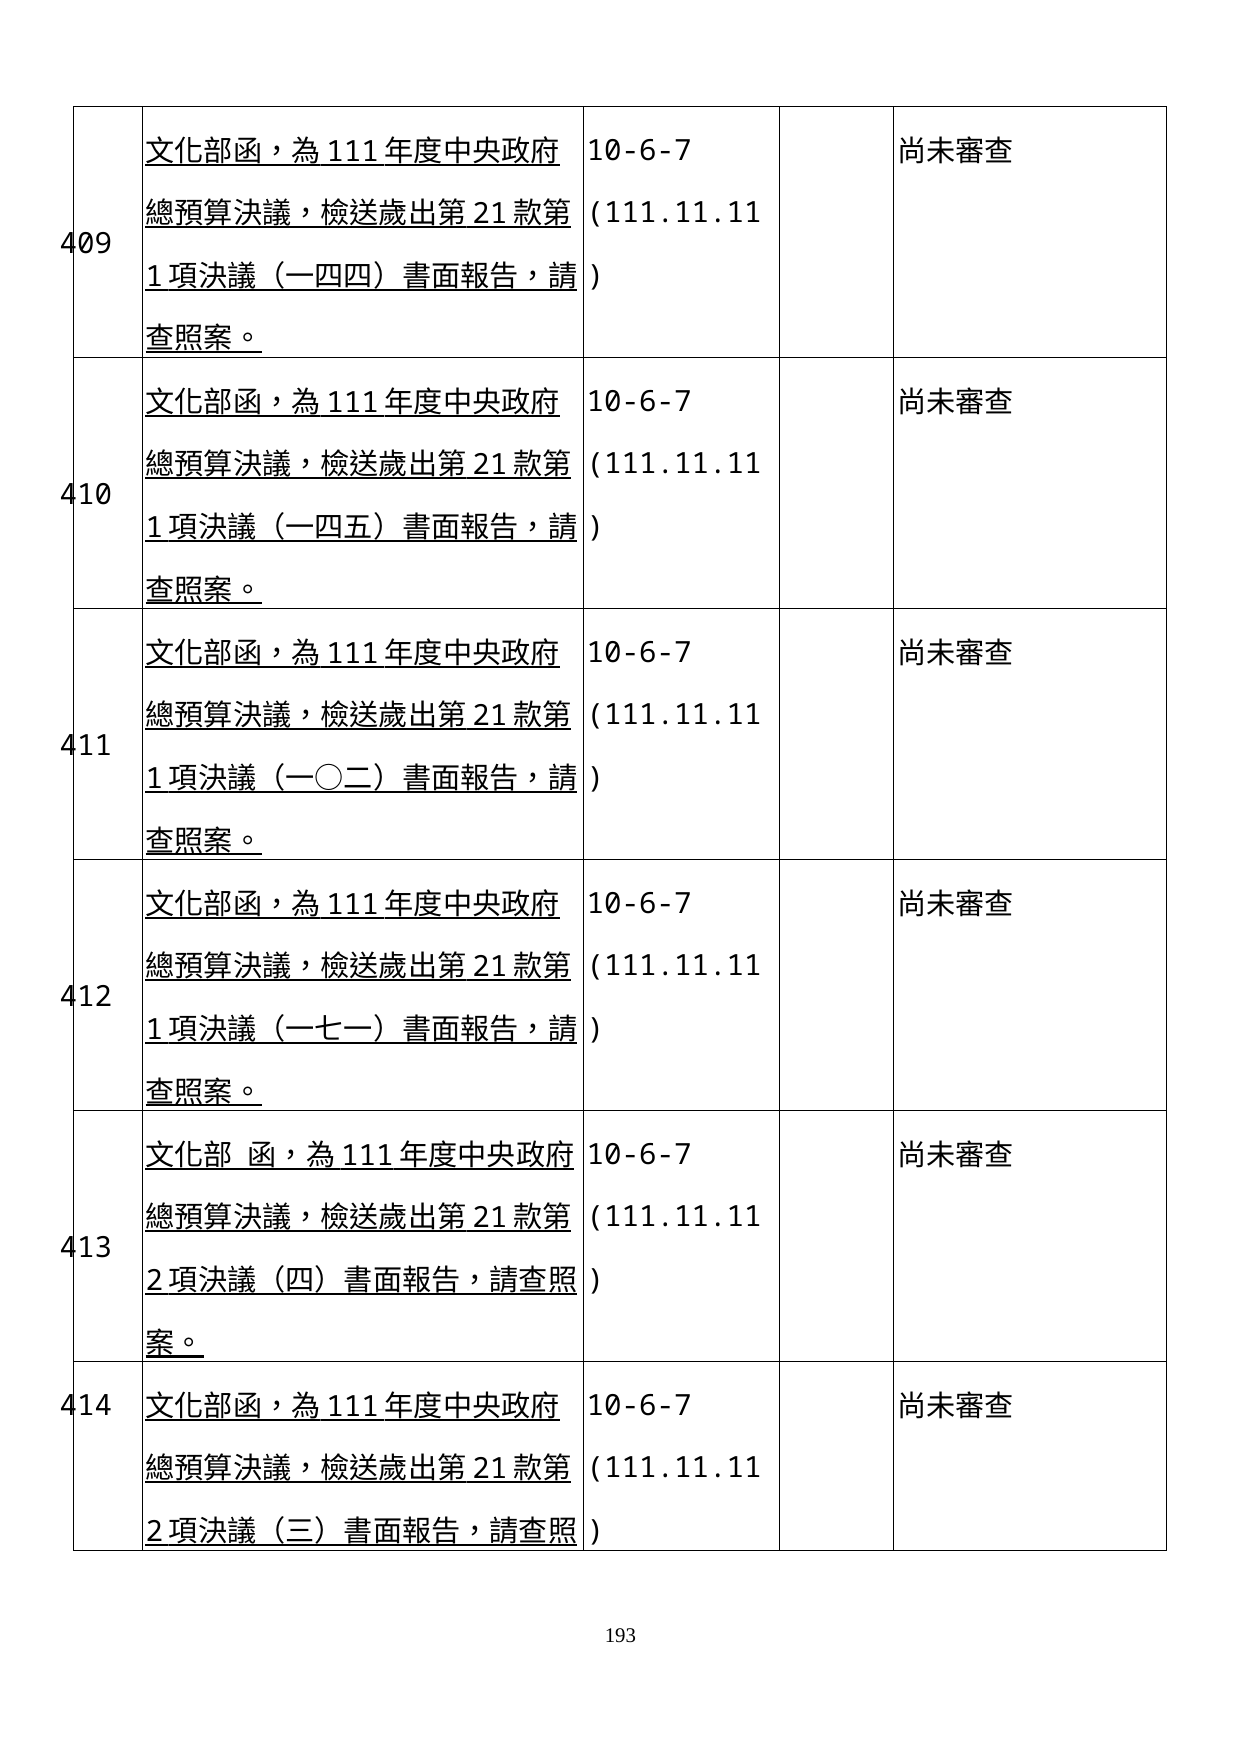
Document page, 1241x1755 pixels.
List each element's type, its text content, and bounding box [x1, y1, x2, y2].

table_cell 10-6-7 (111.11.11) [584, 107, 779, 357]
table_cell 文化部函，為111年度中央政府總預算決議，檢送歲出第21款第1項決議（一七一）書面報告，請查照案。 [143, 860, 583, 1110]
table_cell [780, 107, 893, 357]
table_cell 10-6-7 (111.11.11) [584, 1111, 779, 1361]
table_cell [780, 1362, 893, 1550]
table_cell 尚未審查 [894, 1362, 1166, 1550]
table_cell 尚未審查 [894, 860, 1166, 1110]
table_cell 尚未審查 [894, 609, 1166, 859]
table_cell 文化部函，為111年度中央政府總預算決議，檢送歲出第21款第2項決議（三）書面報告，請查照 [143, 1362, 583, 1550]
table_cell 文化部 函，為111年度中央政府總預算決議，檢送歲出第21款第2項決議（四）書面報告，請查照案。 [143, 1111, 583, 1361]
table_cell 文化部函，為111年度中央政府總預算決議，檢送歲出第21款第1項決議（一○二）書面報告，請查照案。 [143, 609, 583, 859]
table_cell [74, 609, 142, 859]
table_cell [74, 107, 142, 357]
table_cell [780, 1111, 893, 1361]
table_cell 尚未審查 [894, 107, 1166, 357]
table_cell 10-6-7 (111.11.11) [584, 1362, 779, 1550]
table_cell 尚未審查 [894, 1111, 1166, 1361]
table_cell [780, 860, 893, 1110]
table_cell 文化部函，為111年度中央政府總預算決議，檢送歲出第21款第1項決議（一四四）書面報告，請查照案。 [143, 107, 583, 357]
table_cell [74, 358, 142, 608]
table_cell 尚未審查 [894, 358, 1166, 608]
table_cell [74, 1362, 142, 1550]
table_cell [74, 860, 142, 1110]
table_cell 10-6-7 (111.11.11) [584, 358, 779, 608]
table_cell [74, 1111, 142, 1361]
table_cell 文化部函，為111年度中央政府總預算決議，檢送歲出第21款第1項決議（一四五）書面報告，請查照案。 [143, 358, 583, 608]
table_cell [780, 609, 893, 859]
table_cell 10-6-7 (111.11.11) [584, 609, 779, 859]
table_cell 10-6-7 (111.11.11) [584, 860, 779, 1110]
table_cell [780, 358, 893, 608]
